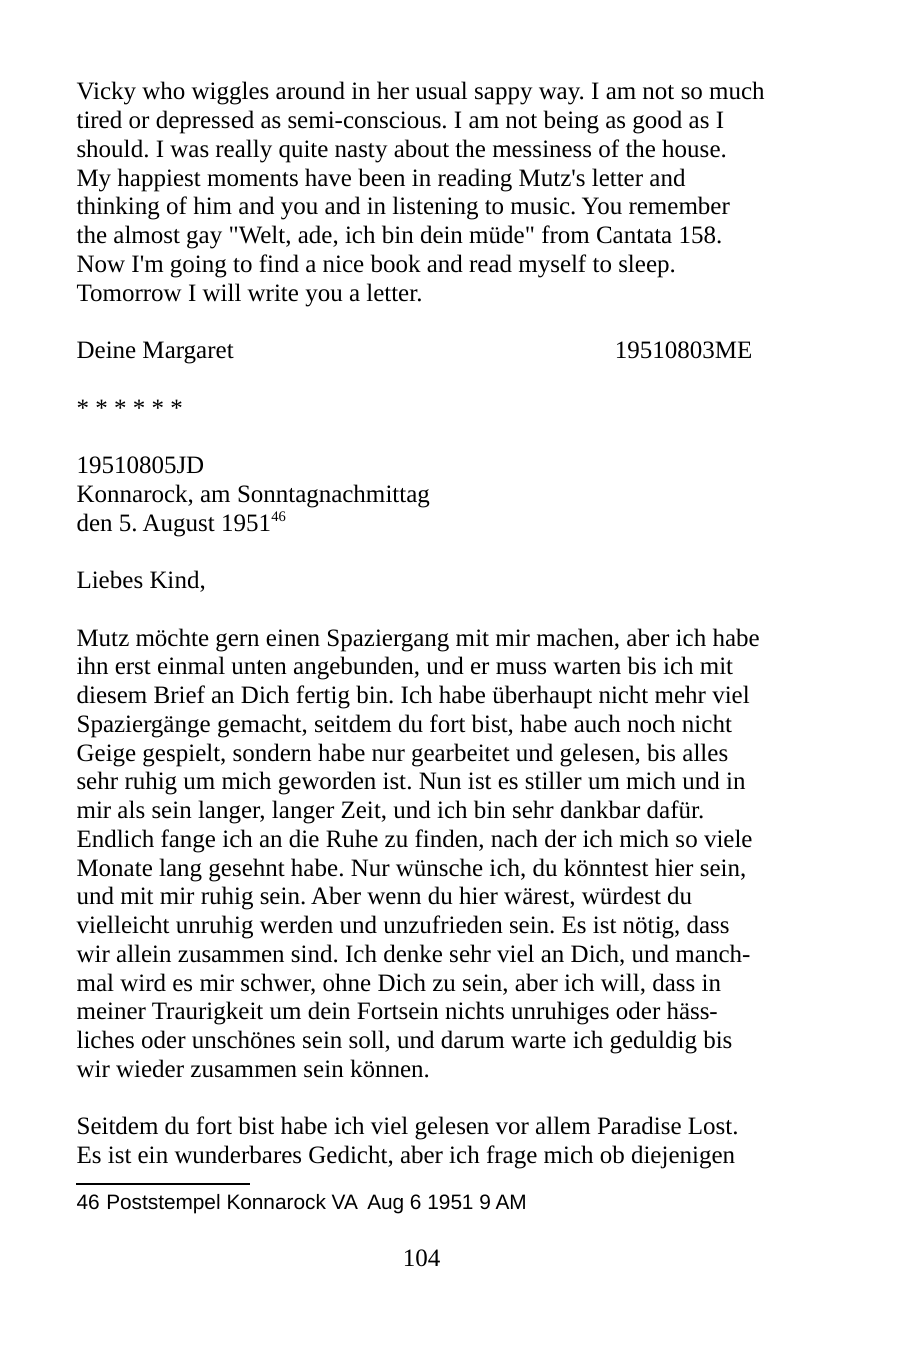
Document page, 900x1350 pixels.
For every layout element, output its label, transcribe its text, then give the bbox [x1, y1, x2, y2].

text Liebes Kind, [76, 565, 766, 594]
text den 5. August 1951 [76, 508, 766, 536]
text 19510805JD [76, 450, 766, 479]
text Poststempel Konnarock VA Aug 6 1951 9 AM [76, 1189, 766, 1213]
text Konnarock, am Sonntagnachmittag [76, 479, 766, 508]
text Deine Margaret 19510803ME [76, 335, 766, 364]
text Mutz möchte gern einen Spaziergang mit mir machen, aber ich habe ihn erst einmal unten angebunden, und er muss warten bis ich mit diesem Brief an Dich fertig bin. Ich habe überhaupt nicht mehr viel Spaziergänge gemacht, seitdem du fort bist, habe auch noch nicht Geige gespielt, sondern habe nur gearbeitet und gelesen, bis alles sehr ruhig um mich geworden ist. Nun ist es stiller um mich und in mir als sein langer, langer Zeit, und ich bin sehr dankbar dafür. Endlich fange ich an die Ruhe zu finden, nach der ich mich so viele Monate lang gesehnt habe. Nur wünsche ich, du könntest hier sein, und mit mir ruhig sein. Aber wenn du hier wärest, würdest du vielleicht unruhig werden und unzufrieden sein. Es ist nötig, dass wir allein zusammen sind. Ich denke sehr viel an Dich, und manch-mal wird es mir schwer, ohne Dich zu sein, aber ich will, dass in meiner Traurigkeit um dein Fortsein nichts unruhiges oder häss-liches oder unschönes sein soll, und darum warte ich geduldig bis wir wieder zusammen sein können. [76, 623, 766, 1083]
text * * * * * * [76, 393, 766, 421]
text Vicky who wiggles around in her usual sappy way. I am not so much tired or depressed as semi-conscious. I am not being as good as I should. I was really quite nasty about the messiness of the house. My happiest moments have been in reading Mutz's letter and thinking of him and you and in listening to music. You remember the almost gay "Welt, ade, ich bin dein müde" from Cantata 158. Now I'm going to find a nice book and read myself to sleep. Tomorrow I will write you a letter. [76, 76, 766, 306]
text Seitdem du fort bist habe ich viel gelesen vor allem Paradise Lost. Es ist ein wunderbares Gedicht, aber ich frage mich ob diejenigen [76, 1111, 766, 1169]
